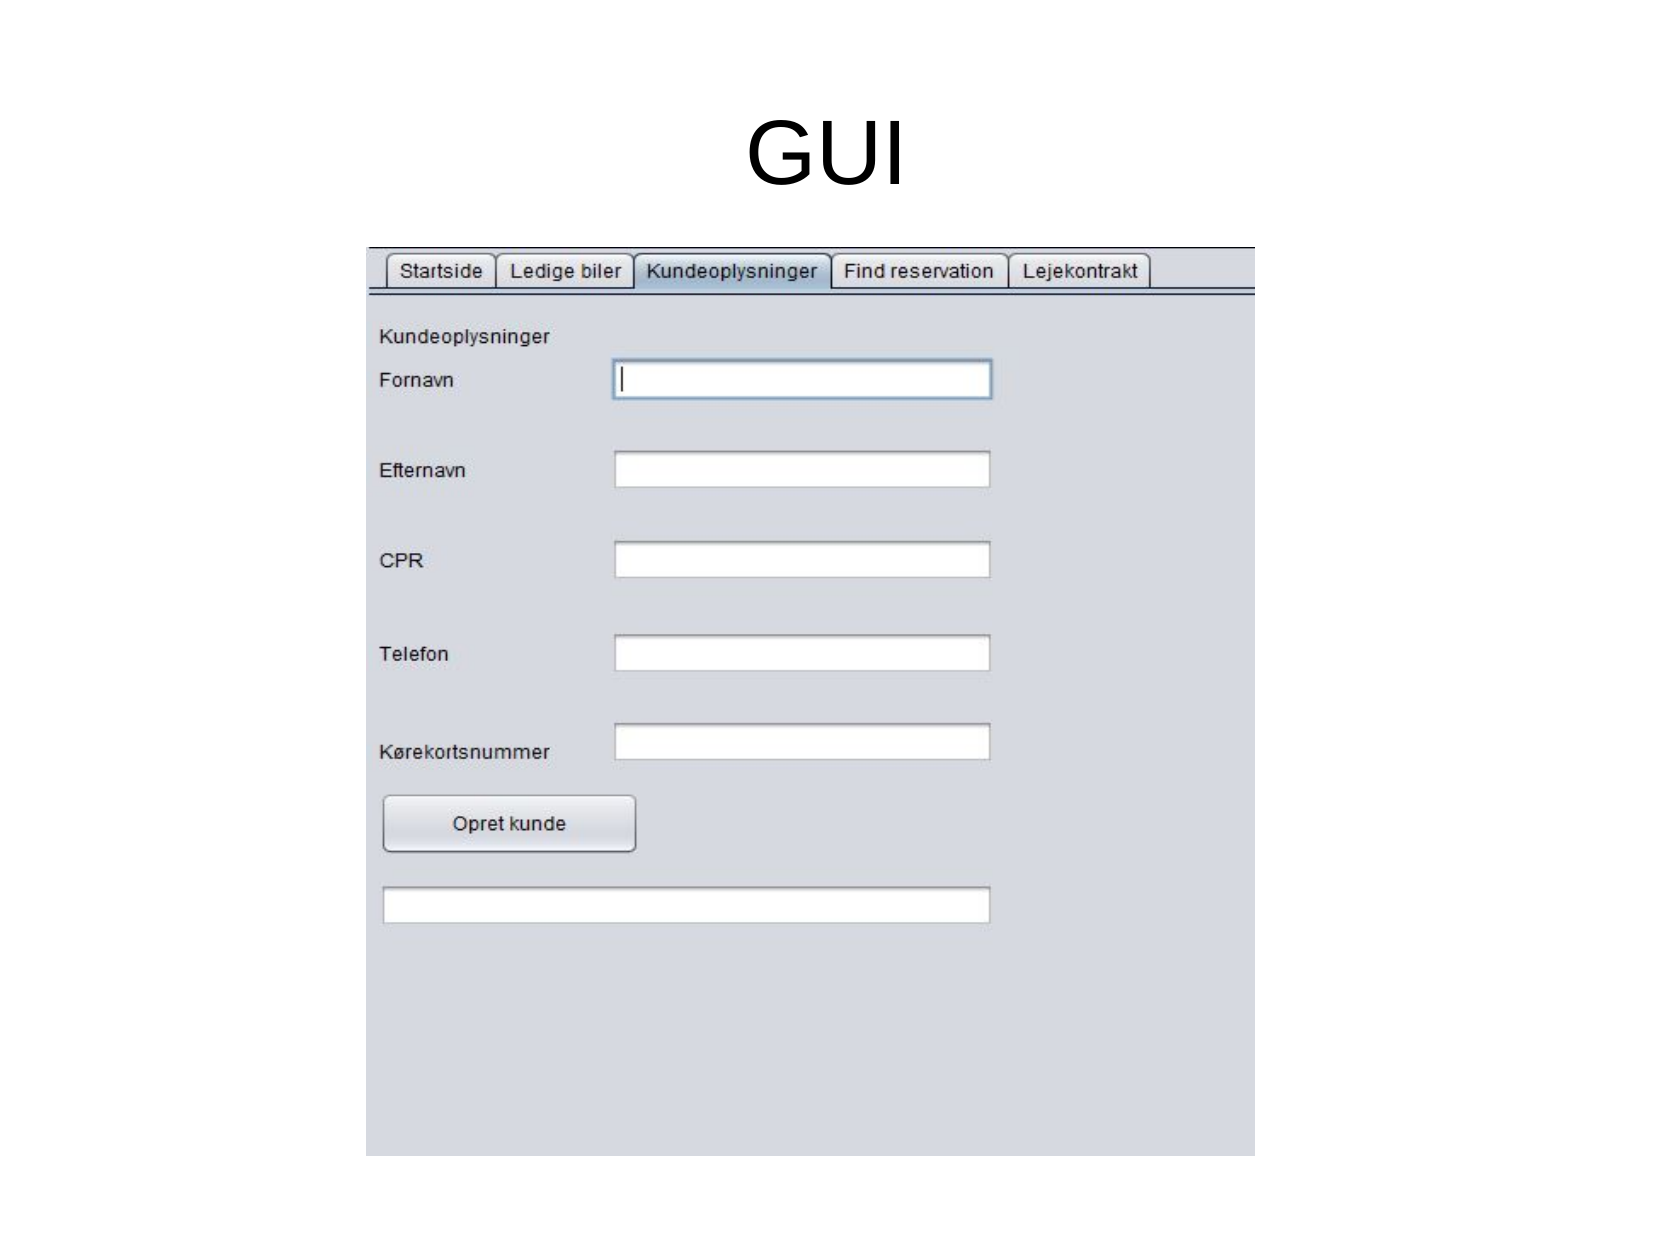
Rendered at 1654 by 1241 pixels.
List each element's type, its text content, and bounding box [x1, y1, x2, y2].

picture [366, 247, 1255, 1156]
title GUI [82, 49, 1571, 257]
